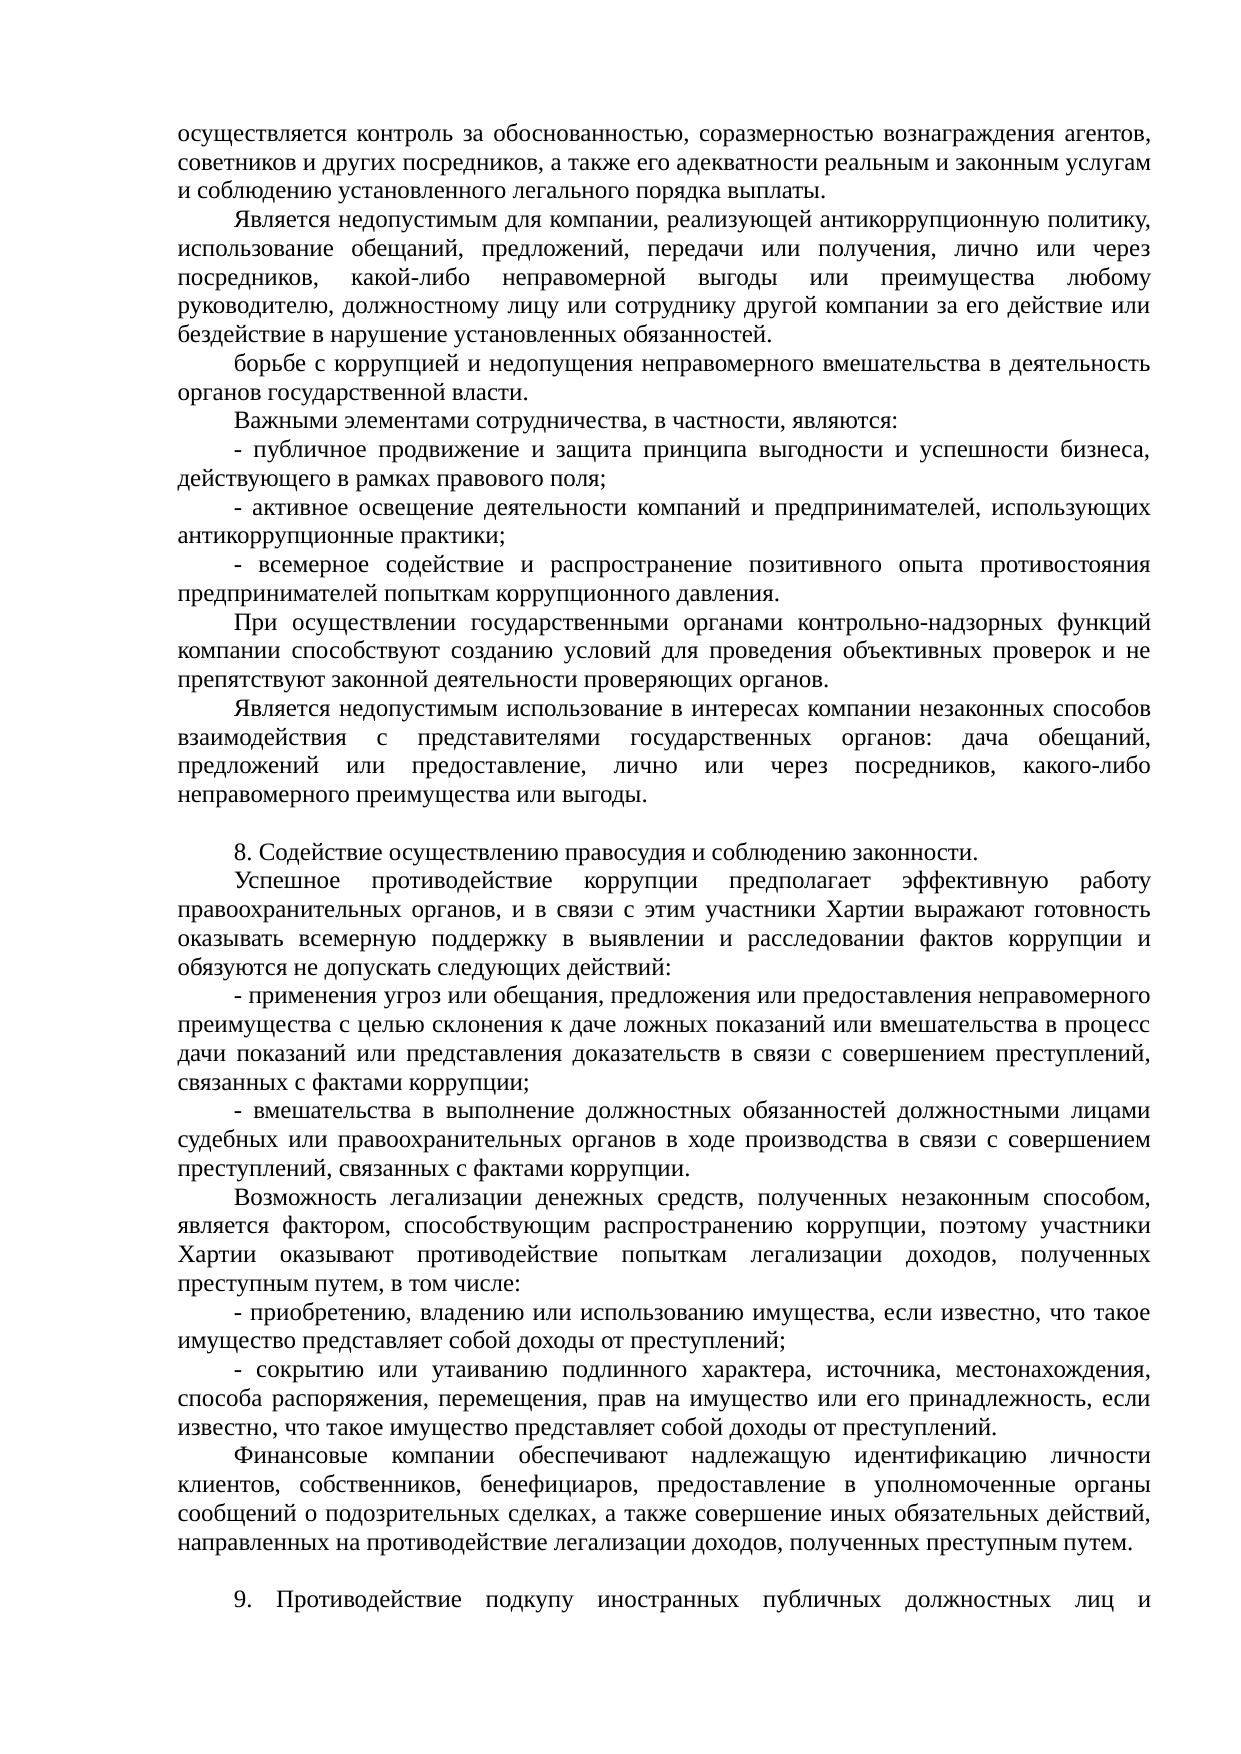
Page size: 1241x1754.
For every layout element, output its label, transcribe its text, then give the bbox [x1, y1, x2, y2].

text - вмешательства в выполнение должностных обязанностей должностными лицами судебных или правоохранительных органов в ходе производства в связи с совершением преступлений, связанных с фактами коррупции. [177, 1096, 1152, 1182]
text - всемерное содействие и распространение позитивного опыта противостояния предпринимателей попыткам коррупционного давления. [177, 549, 1152, 607]
text При осуществлении государственными органами контрольно-надзорных функций компании способствуют созданию условий для проведения объективных проверок и не препятствуют законной деятельности проверяющих органов. [177, 607, 1152, 693]
text - применения угроз или обещания, предложения или предоставления неправомерного преимущества с целью склонения к даче ложных показаний или вмешательства в процесс дачи показаний или представления доказательств в связи с совершением преступлений, связанных с фактами коррупции; [177, 981, 1152, 1096]
text Является недопустимым для компании, реализующей антикоррупционную политику, использование обещаний, предложений, передачи или получения, лично или через посредников, какой-либо неправомерной выгоды или преимущества любому руководителю, должностному лицу или сотруднику другой компании за его действие или бездействие в нарушение установленных обязанностей. [177, 204, 1152, 348]
text борьбе с коррупцией и недопущения неправомерного вмешательства в деятельность органов государственной власти. [177, 348, 1152, 406]
text Является недопустимым использование в интересах компании незаконных способов взаимодействия с представителями государственных органов: дача обещаний, предложений или предоставление, лично или через посредников, какого-либо неправомерного преимущества или выгоды. [177, 693, 1152, 808]
text - публичное продвижение и защита принципа выгодности и успешности бизнеса, действующего в рамках правового поля; [177, 434, 1152, 492]
subtitle 8. Содействие осуществлению правосудия и соблюдению законности. [177, 837, 1152, 866]
text Возможность легализации денежных средств, полученных незаконным способом, является фактором, способствующим распространению коррупции, поэтому участники Хартии оказывают противодействие попыткам легализации доходов, полученных преступным путем, в том числе: [177, 1182, 1152, 1297]
text - сокрытию или утаиванию подлинного характера, источника, местонахождения, способа распоряжения, перемещения, прав на имущество или его принадлежность, если известно, что такое имущество представляет собой доходы от преступлений. [177, 1354, 1152, 1441]
subtitle 9. Противодействие подкупу иностранных публичных должностных лиц и [177, 1584, 1152, 1613]
text Финансовые компании обеспечивают надлежащую идентификацию личности клиентов, собственников, бенефициаров, предоставление в уполномоченные органы сообщений о подозрительных сделках, а также совершение иных обязательных действий, направленных на противодействие легализации доходов, полученных преступным путем. [177, 1441, 1152, 1556]
text Успешное противодействие коррупции предполагает эффективную работу правоохранительных органов, и в связи с этим участники Хартии выражают готовность оказывать всемерную поддержку в выявлении и расследовании фактов коррупции и обязуются не допускать следующих действий: [177, 866, 1152, 981]
text - приобретению, владению или использованию имущества, если известно, что такое имущество представляет собой доходы от преступлений; [177, 1297, 1152, 1354]
text - активное освещение деятельности компаний и предпринимателей, использующих антикоррупционные практики; [177, 492, 1152, 549]
text осуществляется контроль за обоснованностью, соразмерностью вознаграждения агентов, советников и других посредников, а также его адекватности реальным и законным услугам и соблюдению установленного легального порядка выплаты. [177, 118, 1152, 204]
text Важными элементами сотрудничества, в частности, являются: [177, 406, 1152, 434]
